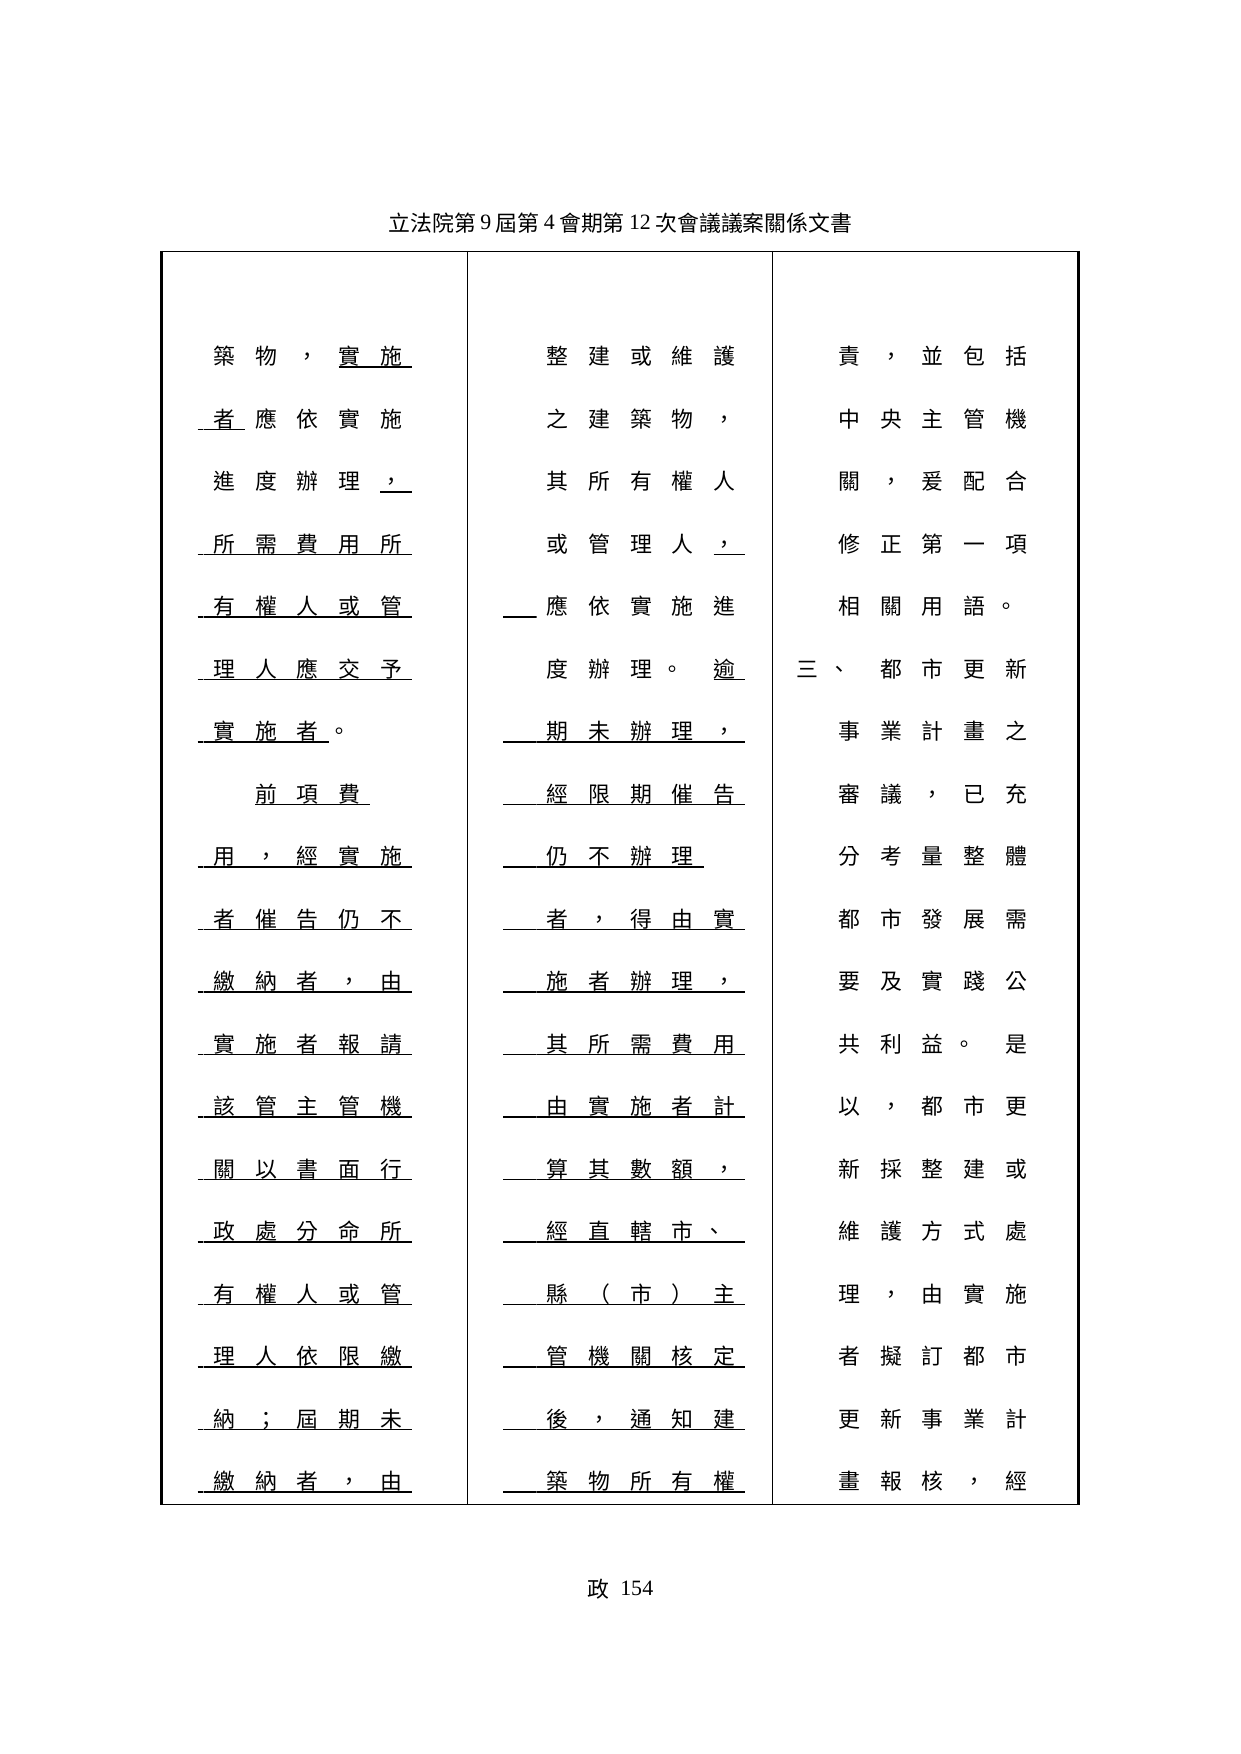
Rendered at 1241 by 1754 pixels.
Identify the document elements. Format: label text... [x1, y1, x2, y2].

table_cell 責，並包括中央主管機關，爰配合修正第一項相關用語。 三、都市更新事業計畫之審議，已充分考量整體都市發展需要及實踐公共利益。是以，都市更新採整建或維護方式處理，由實施者擬訂都市更新事業計畫報核，經 [773, 252, 1077, 1504]
table_cell 整建或維護之建築物，其所有權人或管理人，應依實施進度辦理。逾期未辦理，經限期催告仍不辦理者，得由實施者辦理，其所需費用由實施者計算其數額，經直轄市、縣（市）主管機關核定後，通知建築物所有權 [468, 252, 772, 1504]
table_cell 築物，實施者應依實施進度辦理，所需費用所有權人或管理人應交予實施者。 前項費用，經實施者催告仍不繳納者，由實施者報請該管主管機關以書面行政處分命所有權人或管理人依限繳納；屆期未繳納者，由 [163, 252, 467, 1504]
